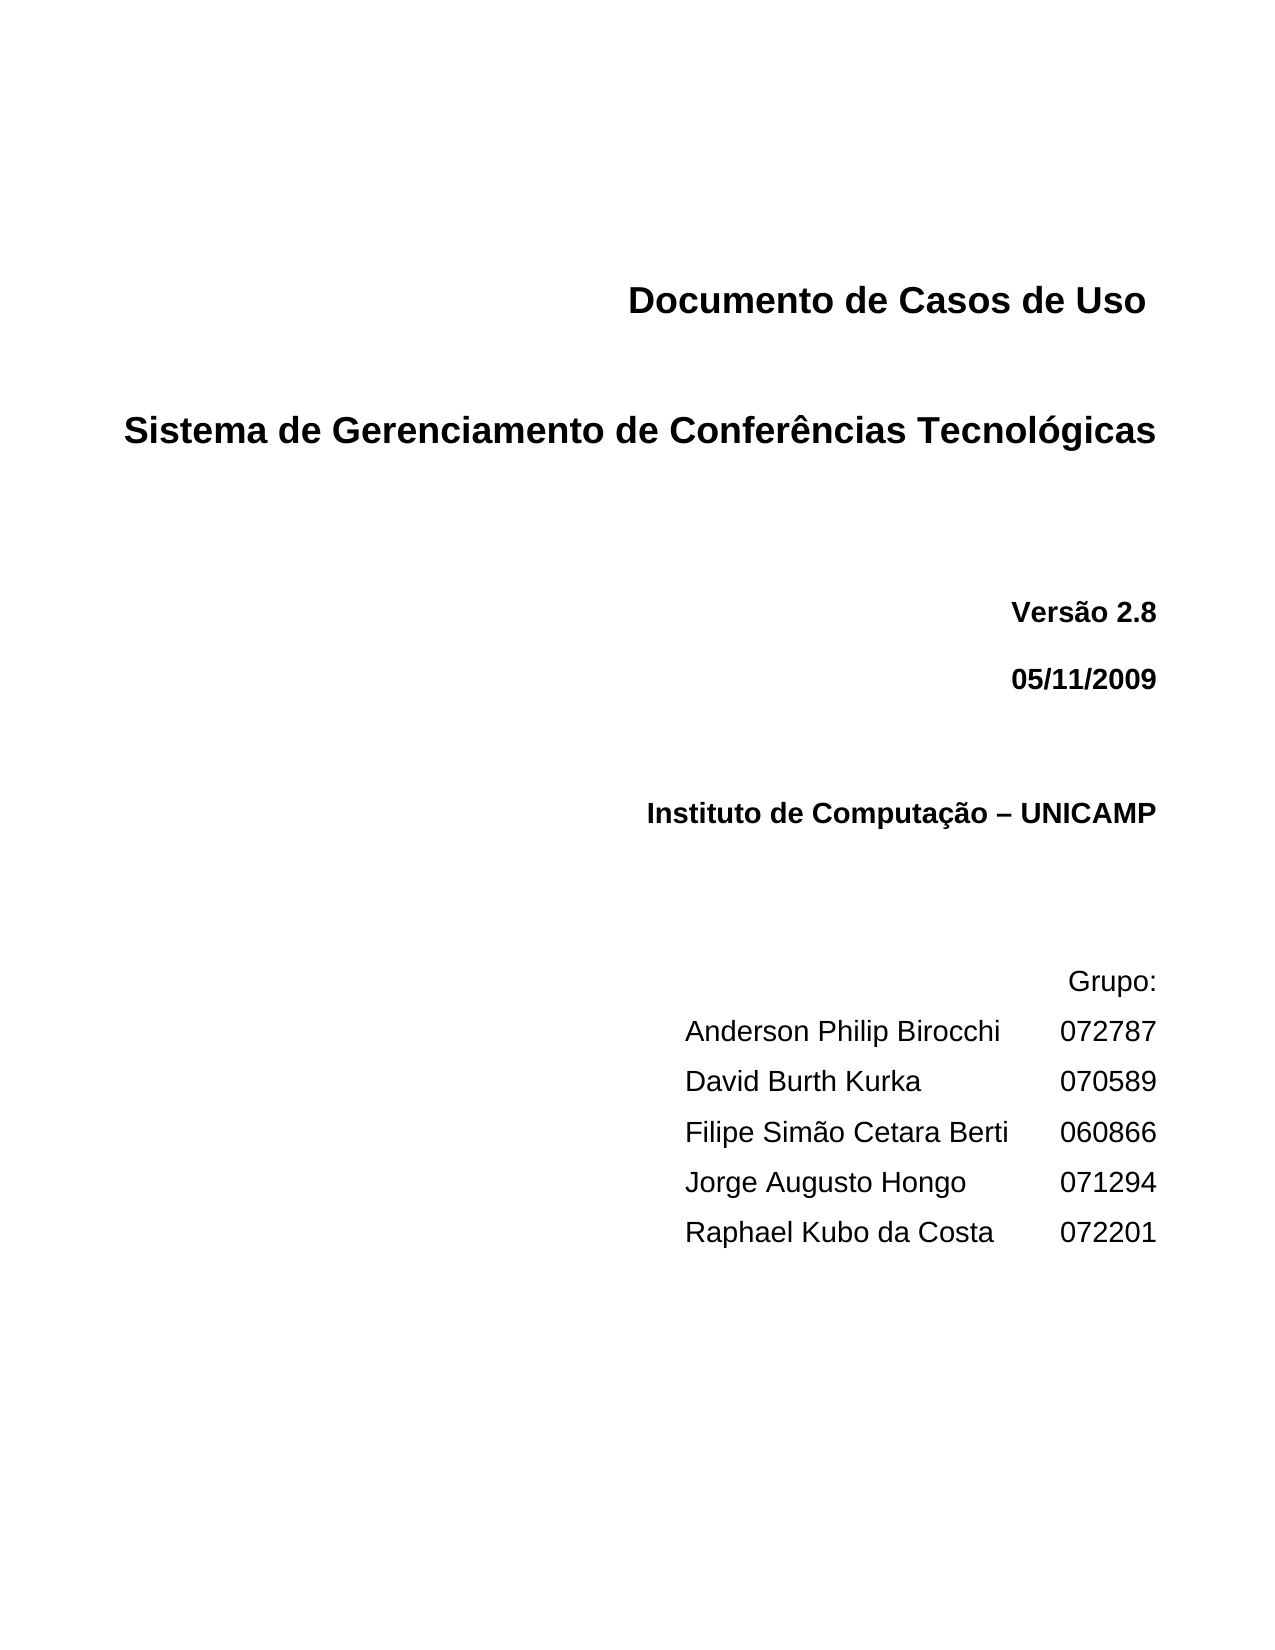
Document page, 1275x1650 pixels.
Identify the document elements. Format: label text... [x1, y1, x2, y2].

text Filipe Simão Cetara Berti 060866 [118, 1115, 1157, 1148]
text Jorge Augusto Hongo 071294 [118, 1165, 1157, 1198]
text Instituto de Computação – UNICAMP [118, 796, 1157, 829]
text Versão 2.8 [118, 595, 1157, 628]
text David Burth Kurka 070589 [118, 1064, 1157, 1098]
subtitle Sistema de Gerenciamento de Conferências Tecnológicas [118, 408, 1157, 451]
text Documento de Casos de Uso [118, 278, 1157, 322]
text Raphael Kubo da Costa 072201 [118, 1215, 1157, 1249]
text Grupo: [118, 964, 1157, 997]
text Anderson Philip Birocchi 072787 [118, 1014, 1157, 1048]
text 05/11/2009 [118, 662, 1157, 695]
